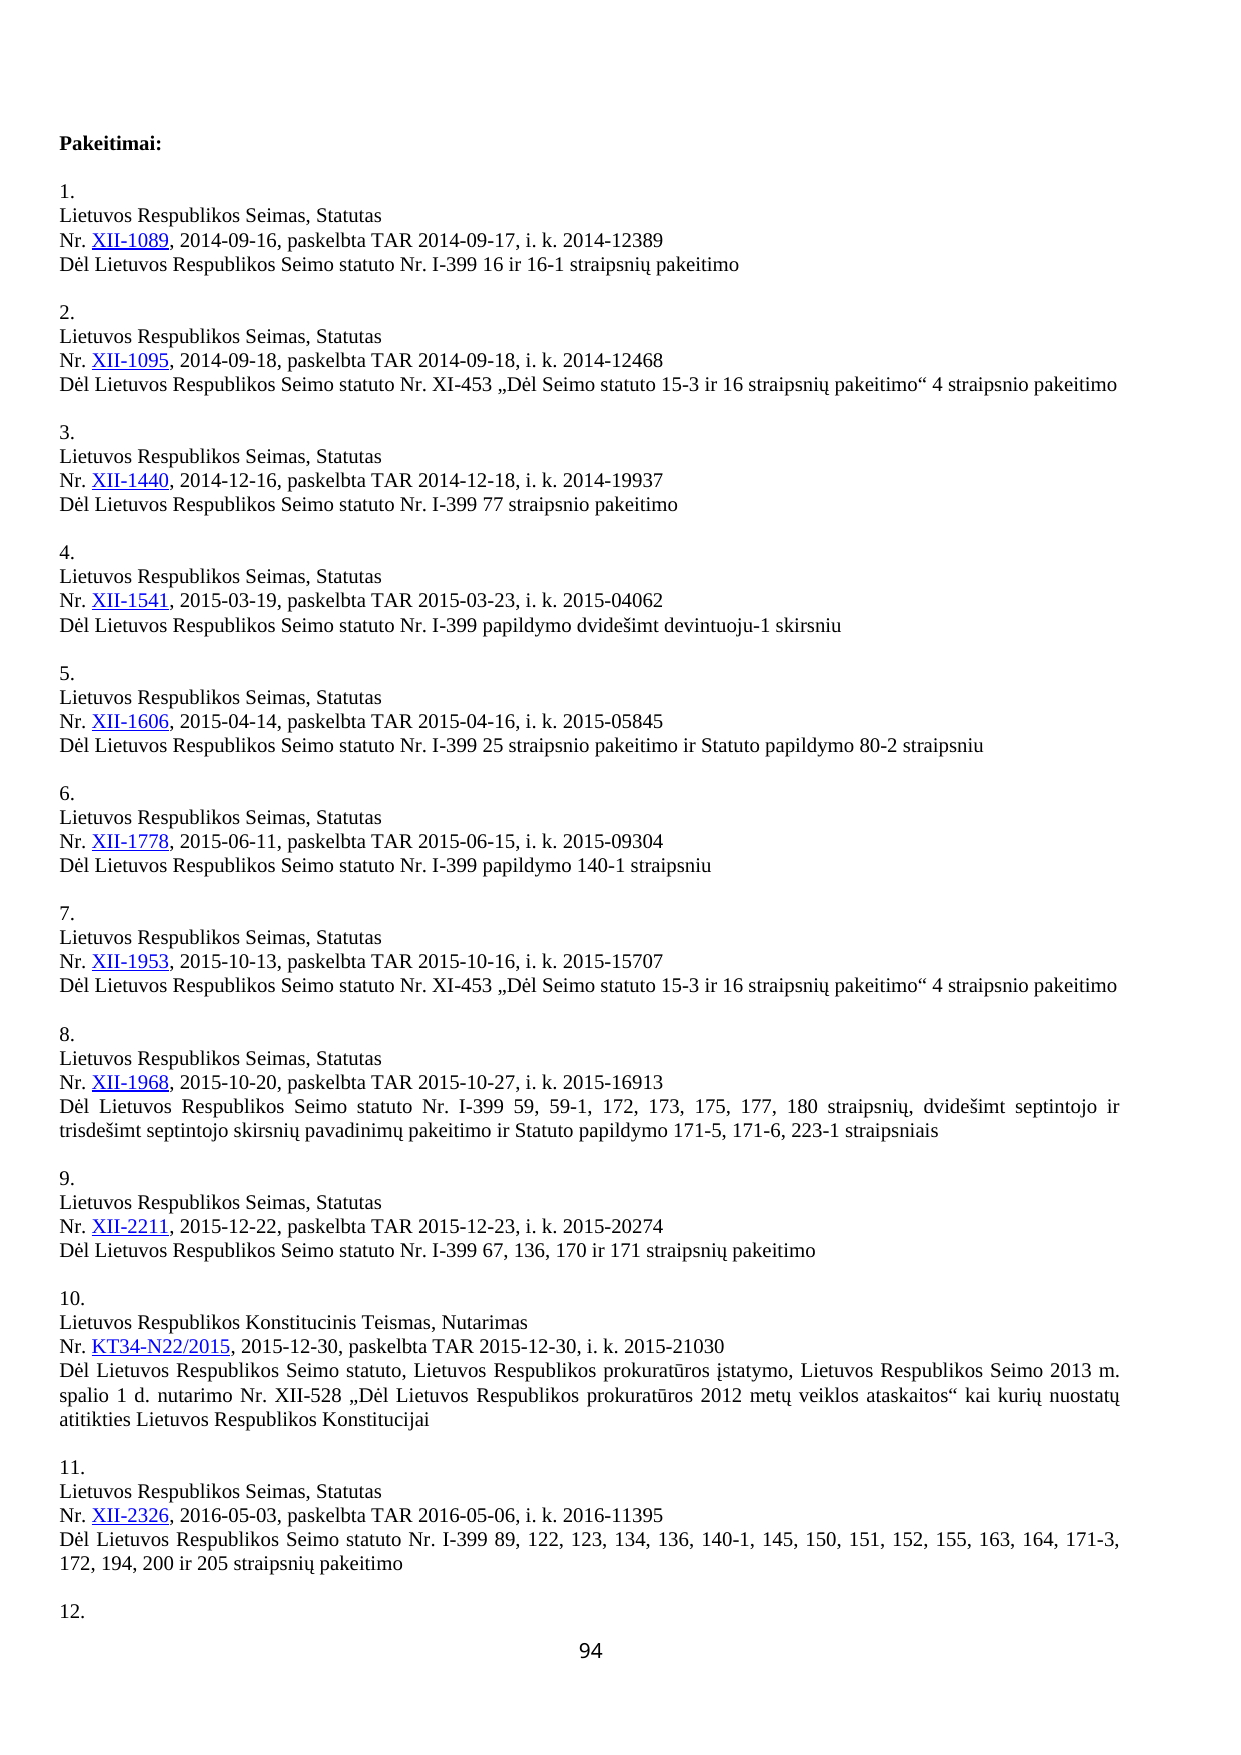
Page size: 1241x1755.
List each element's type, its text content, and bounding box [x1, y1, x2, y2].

text Nr. XII-1606, 2015-04-14, paskelbta TAR 2015-04-16, i. k. 2015-05845 [59, 709, 1122, 733]
text Dėl Lietuvos Respublikos Seimo statuto Nr. I-399 67, 136, 170 ir 171 straipsnių pakeitimo [59, 1238, 1122, 1262]
text 2. [59, 300, 1122, 324]
text 7. [59, 901, 1122, 925]
text Pakeitimai: [59, 131, 1122, 155]
text 11. [59, 1455, 1122, 1479]
text Nr. XII-1440, 2014-12-16, paskelbta TAR 2014-12-18, i. k. 2014-19937 [59, 468, 1122, 492]
text Nr. XII-1541, 2015-03-19, paskelbta TAR 2015-03-23, i. k. 2015-04062 [59, 588, 1122, 612]
text Dėl Lietuvos Respublikos Seimo statuto Nr. I-399 papildymo dvidešimt devintuoju-1 skirsniu [59, 612, 1122, 637]
text Dėl Lietuvos Respublikos Seimo statuto, Lietuvos Respublikos prokuratūros įstatymo, Lietuvos Respublikos Seimo 2013 m. spalio 1 d. nutarimo Nr. XII-528 „Dėl Lietuvos Respublikos prokuratūros 2012 metų veiklos ataskaitos“ kai kurių nuostatų atitikties Lietuvos Respublikos Konstitucijai [59, 1358, 1122, 1431]
text Nr. XII-1778, 2015-06-11, paskelbta TAR 2015-06-15, i. k. 2015-09304 [59, 829, 1122, 853]
text Dėl Lietuvos Respublikos Seimo statuto Nr. I-399 16 ir 16-1 straipsnių pakeitimo [59, 252, 1122, 276]
text Dėl Lietuvos Respublikos Seimo statuto Nr. I-399 papildymo 140-1 straipsniu [59, 853, 1122, 877]
text Nr. XII-2326, 2016-05-03, paskelbta TAR 2016-05-06, i. k. 2016-11395 [59, 1503, 1122, 1527]
text 8. [59, 1022, 1122, 1046]
text Lietuvos Respublikos Seimas, Statutas [59, 685, 1122, 709]
text Lietuvos Respublikos Seimas, Statutas [59, 1046, 1122, 1070]
text Dėl Lietuvos Respublikos Seimo statuto Nr. XI-453 „Dėl Seimo statuto 15-3 ir 16 straipsnių pakeitimo“ 4 straipsnio pakeitimo [59, 973, 1122, 997]
text 1. [59, 179, 1122, 203]
text 6. [59, 781, 1122, 805]
text Lietuvos Respublikos Seimas, Statutas [59, 1479, 1122, 1503]
text Nr. XII-1089, 2014-09-16, paskelbta TAR 2014-09-17, i. k. 2014-12389 [59, 227, 1122, 252]
text Lietuvos Respublikos Seimas, Statutas [59, 805, 1122, 829]
text Dėl Lietuvos Respublikos Seimo statuto Nr. XI-453 „Dėl Seimo statuto 15-3 ir 16 straipsnių pakeitimo“ 4 straipsnio pakeitimo [59, 372, 1122, 396]
text Lietuvos Respublikos Seimas, Statutas [59, 564, 1122, 588]
text Lietuvos Respublikos Konstitucinis Teismas, Nutarimas [59, 1310, 1122, 1334]
text Lietuvos Respublikos Seimas, Statutas [59, 324, 1122, 348]
text Dėl Lietuvos Respublikos Seimo statuto Nr. I-399 89, 122, 123, 134, 136, 140-1, 145, 150, 151, 152, 155, 163, 164, 171-3, 172, 194, 200 ir 205 straipsnių pakeitimo [59, 1527, 1122, 1575]
text 9. [59, 1166, 1122, 1190]
text Nr. XII-1095, 2014-09-18, paskelbta TAR 2014-09-18, i. k. 2014-12468 [59, 348, 1122, 372]
text 5. [59, 661, 1122, 685]
text 3. [59, 420, 1122, 444]
text Dėl Lietuvos Respublikos Seimo statuto Nr. I-399 77 straipsnio pakeitimo [59, 492, 1122, 516]
text Lietuvos Respublikos Seimas, Statutas [59, 444, 1122, 468]
text Dėl Lietuvos Respublikos Seimo statuto Nr. I-399 59, 59-1, 172, 173, 175, 177, 180 straipsnių, dvidešimt septintojo ir trisdešimt septintojo skirsnių pavadinimų pakeitimo ir Statuto papildymo 171-5, 171-6, 223-1 straipsniais [59, 1094, 1122, 1142]
text Nr. XII-1968, 2015-10-20, paskelbta TAR 2015-10-27, i. k. 2015-16913 [59, 1070, 1122, 1094]
text Nr. KT34-N22/2015, 2015-12-30, paskelbta TAR 2015-12-30, i. k. 2015-21030 [59, 1334, 1122, 1358]
text 10. [59, 1286, 1122, 1310]
text 4. [59, 540, 1122, 564]
text 12. [59, 1599, 1122, 1623]
text Nr. XII-2211, 2015-12-22, paskelbta TAR 2015-12-23, i. k. 2015-20274 [59, 1214, 1122, 1238]
text Lietuvos Respublikos Seimas, Statutas [59, 1190, 1122, 1214]
text Dėl Lietuvos Respublikos Seimo statuto Nr. I-399 25 straipsnio pakeitimo ir Statuto papildymo 80-2 straipsniu [59, 733, 1122, 757]
text Nr. XII-1953, 2015-10-13, paskelbta TAR 2015-10-16, i. k. 2015-15707 [59, 949, 1122, 973]
text Lietuvos Respublikos Seimas, Statutas [59, 925, 1122, 949]
text Lietuvos Respublikos Seimas, Statutas [59, 203, 1122, 227]
